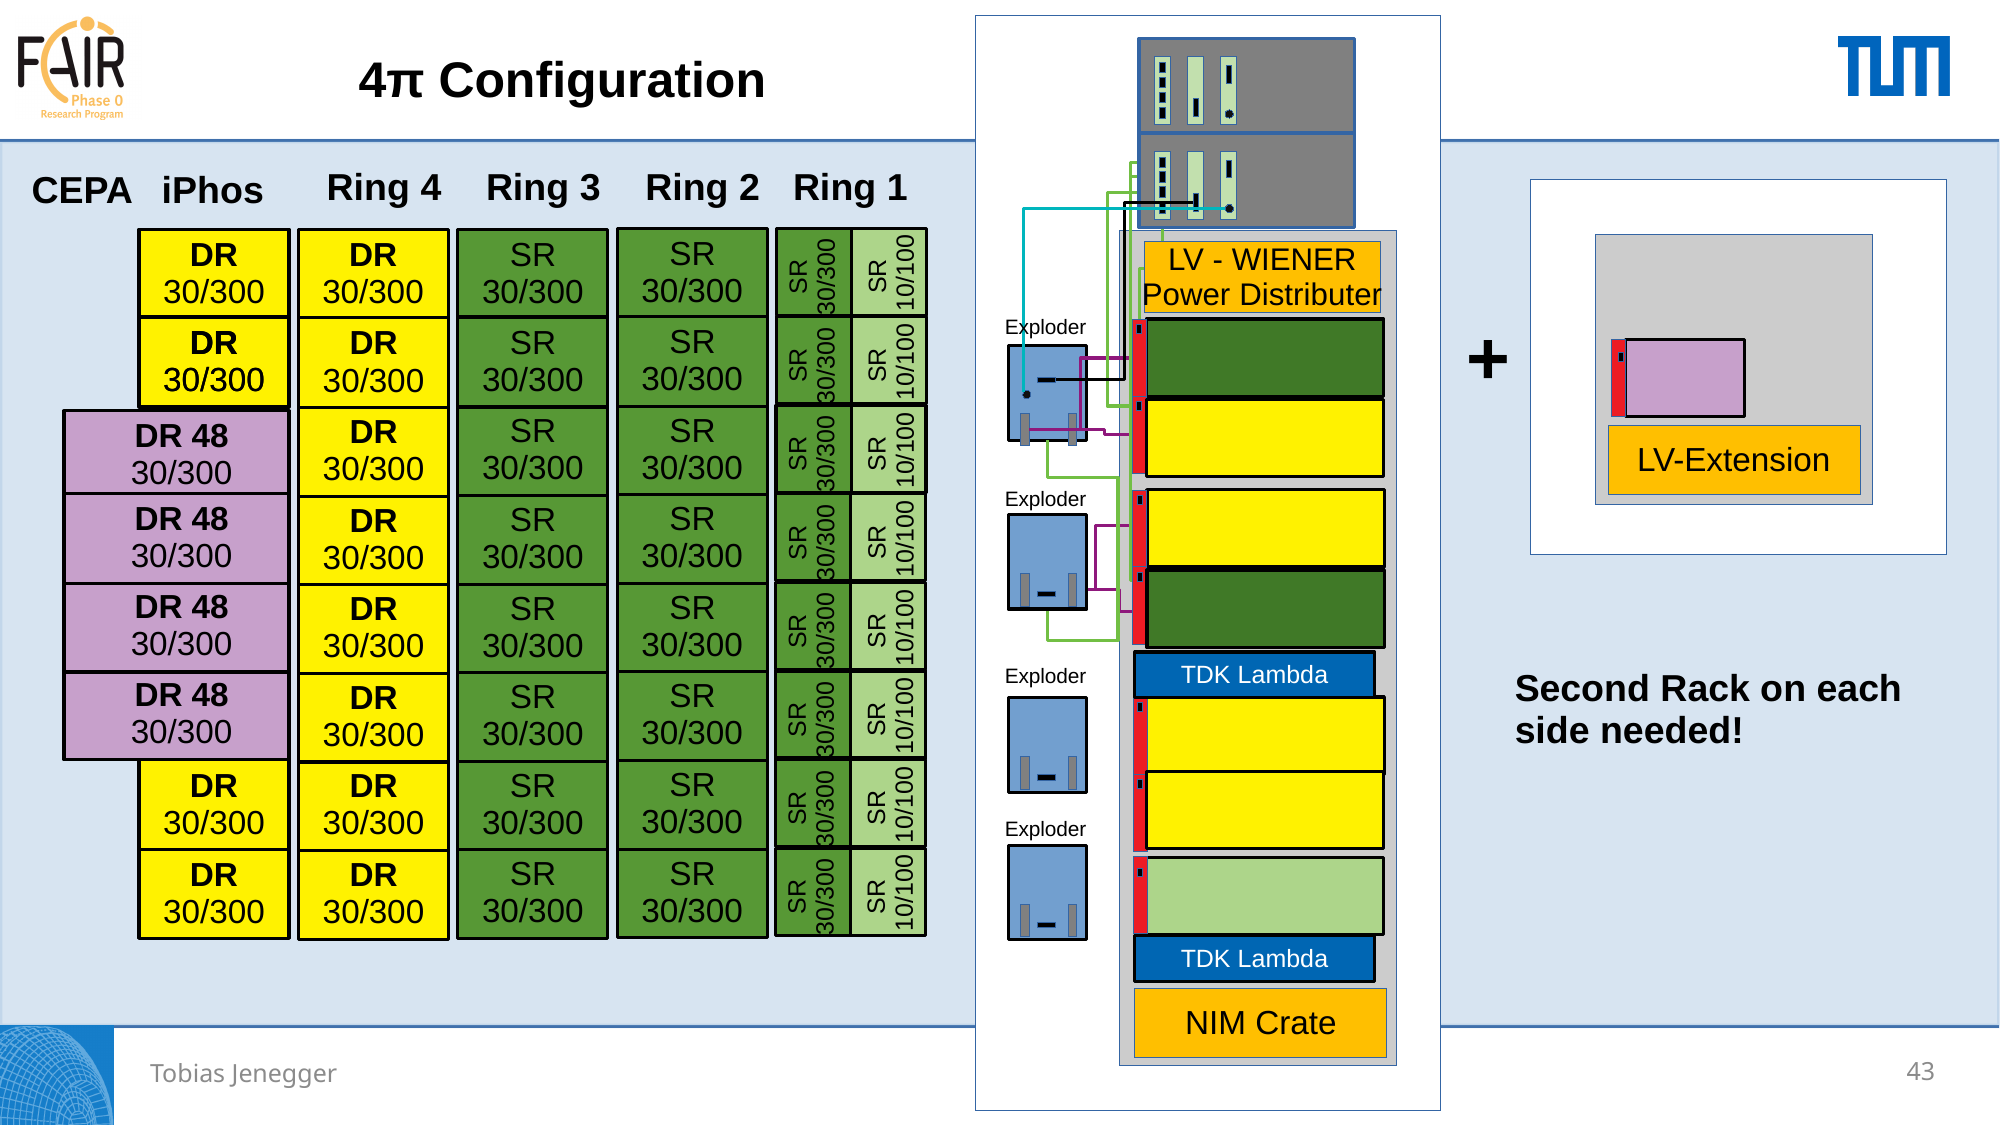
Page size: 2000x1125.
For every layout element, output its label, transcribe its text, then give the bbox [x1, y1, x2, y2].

text_box SR 30/300 [775, 822, 847, 972]
text_box DR 30/300 [124, 759, 305, 849]
text_box Exploder [990, 810, 1114, 873]
text_box [975, 15, 1441, 1111]
text_box SR 30/300 [775, 557, 847, 645]
text_box TDK Lambda [1134, 652, 1375, 698]
text_box SR 30/300 [602, 457, 776, 546]
text_box DR 48 30/300 [91, 584, 272, 672]
text_box SR 30/300 [776, 291, 848, 379]
text_box DR 30/300 [290, 725, 464, 813]
text_box SR 10/100 [854, 714, 926, 803]
text_box Ring 2 [630, 159, 778, 216]
text_box DR 30/300 [290, 636, 464, 725]
text_box TDK Lambda [1134, 935, 1375, 982]
text_box DR 30/300 [305, 849, 464, 991]
text_box [847, 848, 854, 936]
text_box Exploder [990, 308, 1114, 370]
text_box CEPA [16, 161, 167, 219]
text_box DR 30/300 [124, 316, 305, 458]
text_box SR 10/100 [855, 183, 927, 271]
text_box SR 30/300 [776, 379, 848, 493]
text_box DR 30/300 [305, 229, 464, 317]
text_box SR 30/300 [464, 547, 602, 635]
picture [0, 1025, 114, 1125]
text_box SR 10/100 [855, 537, 927, 718]
text_box DR 48 30/300 [91, 672, 272, 760]
text_box Second Rack on each side needed! [1500, 660, 1966, 759]
text_box iPhos [167, 161, 297, 219]
text_box [272, 410, 290, 760]
text_box LV - WIENER Power Distributer [1144, 241, 1381, 313]
text_box DR 30/300 [290, 548, 464, 636]
text_box [847, 671, 855, 847]
text_box Exploder [990, 657, 1114, 719]
text_box SR 10/100 [855, 360, 927, 448]
text_box SR 30/300 [775, 734, 847, 822]
text_box DR 48 30/300 [91, 410, 272, 493]
text_box Ring 4 [311, 159, 462, 216]
text_box [847, 582, 855, 670]
text_box [847, 405, 855, 581]
text_box SR 30/300 [464, 813, 602, 901]
picture [15, 15, 142, 120]
text_box SR 30/300 [602, 316, 776, 457]
text_box DR 30/300 [290, 317, 464, 459]
text_box [848, 228, 855, 404]
text_box [64, 410, 91, 760]
text_box DR 30/300 [124, 229, 305, 316]
text_box SR 30/300 [602, 635, 775, 723]
text_box SR 30/300 [464, 316, 602, 458]
text_box SR 30/300 [775, 645, 847, 734]
text_box NIM Crate [1134, 988, 1387, 1058]
text_box SR 30/300 [464, 458, 602, 547]
text_box 4π Configuration [45, 45, 1081, 116]
text_box SR 10/100 [854, 803, 926, 984]
text_box [1530, 179, 1947, 555]
picture [1838, 36, 1950, 96]
text_box DR 30/300 [305, 813, 464, 849]
text_box SR 30/300 [464, 635, 602, 724]
text_box SR 30/300 [602, 228, 776, 316]
text_box LV-Extension [1608, 425, 1861, 495]
text_box SR 10/100 [855, 448, 927, 537]
text_box SR 30/300 [602, 723, 775, 812]
text_box Ring 3 [471, 159, 622, 216]
text_box SR 10/100 [855, 626, 926, 714]
text_box SR 30/300 [602, 900, 783, 989]
text_box SR 30/300 [464, 901, 623, 990]
text_box Ring 1 [778, 159, 929, 216]
text_box SR 10/100 [855, 271, 927, 360]
text_box Exploder [990, 479, 1114, 542]
text_box DR 30/300 [124, 849, 305, 991]
text_box DR 48 30/300 [91, 493, 272, 584]
text_box SR 30/300 [602, 546, 775, 635]
text_box SR 30/300 [776, 202, 848, 291]
text_box + [1451, 309, 1527, 409]
text_box SR 30/300 [776, 468, 847, 557]
text_box SR 30/300 [464, 724, 602, 813]
text_box DR 30/300 [290, 459, 464, 548]
text_box SR 30/300 [602, 812, 775, 900]
text_box SR 30/300 [464, 229, 602, 316]
